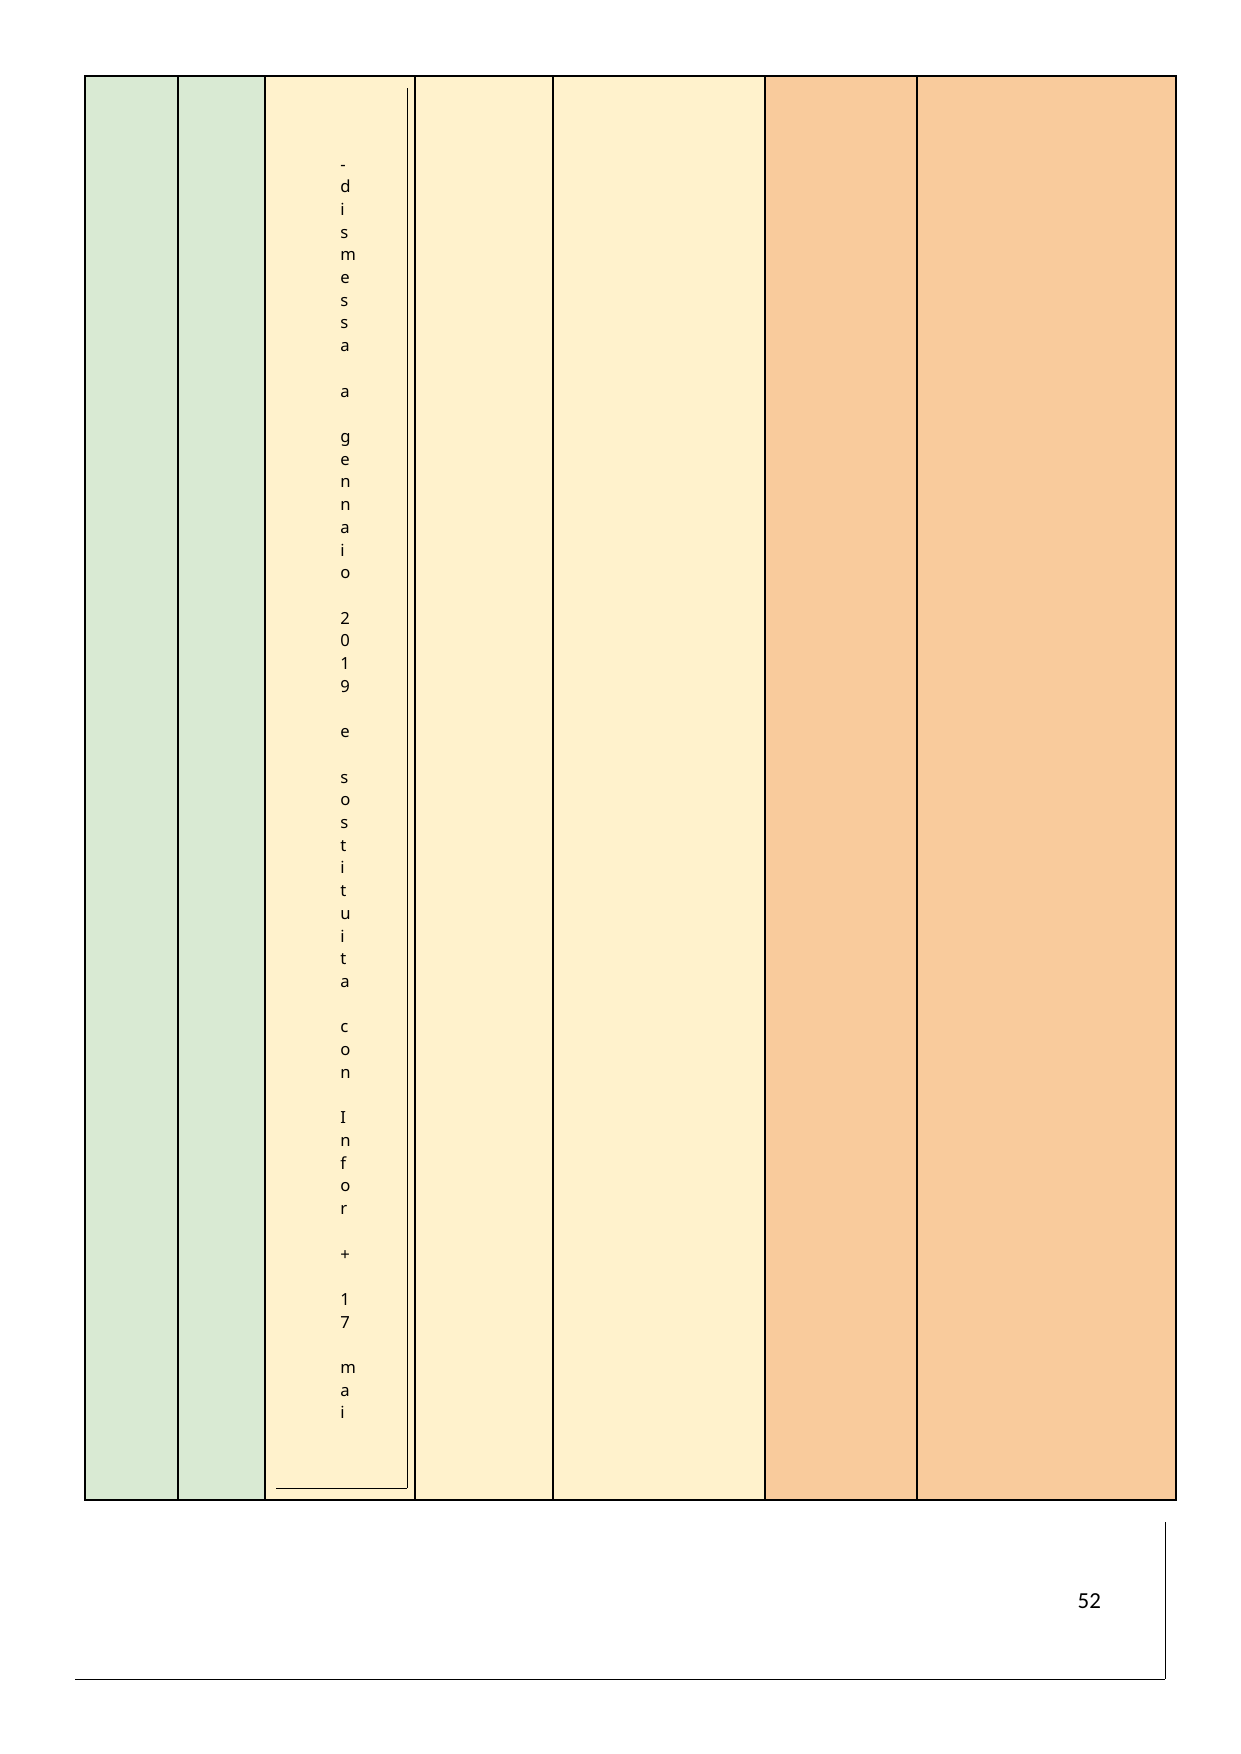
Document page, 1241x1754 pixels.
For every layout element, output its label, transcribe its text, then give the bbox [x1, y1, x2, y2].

table_cell dismessa a gennaio 2019 e sostituita con Infor + 17 mai [266, 77, 414, 1499]
table_cell [918, 77, 1175, 1499]
table_cell [179, 77, 264, 1499]
table_cell [766, 77, 916, 1499]
table_cell [86, 77, 177, 1499]
table_cell [554, 77, 764, 1499]
table_cell [416, 77, 552, 1499]
